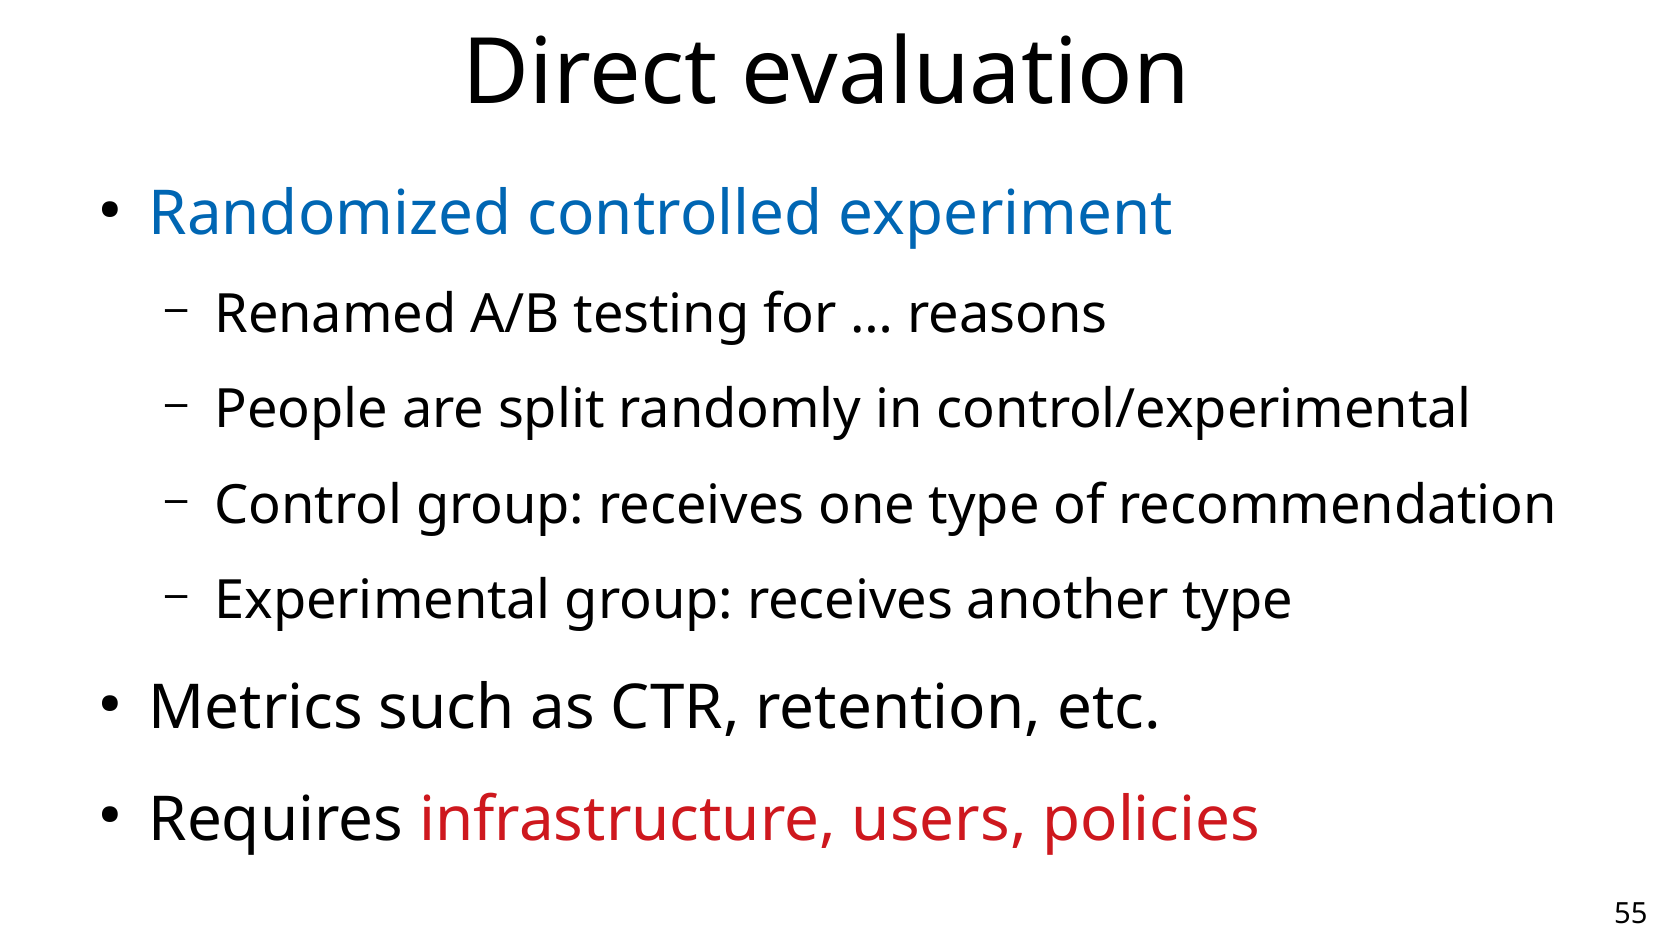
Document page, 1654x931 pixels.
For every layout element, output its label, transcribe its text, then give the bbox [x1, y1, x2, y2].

title Direct evaluation [82, 1, 1571, 136]
list Randomized controlled experiment Renamed A/B testing for … reasons People are split randomly in control/experimental Control group: receives one type of recommendation Experimental group: receives another type Metrics such as CTR, retention, etc. Requires infrastructure, users, policies [82, 168, 1571, 896]
